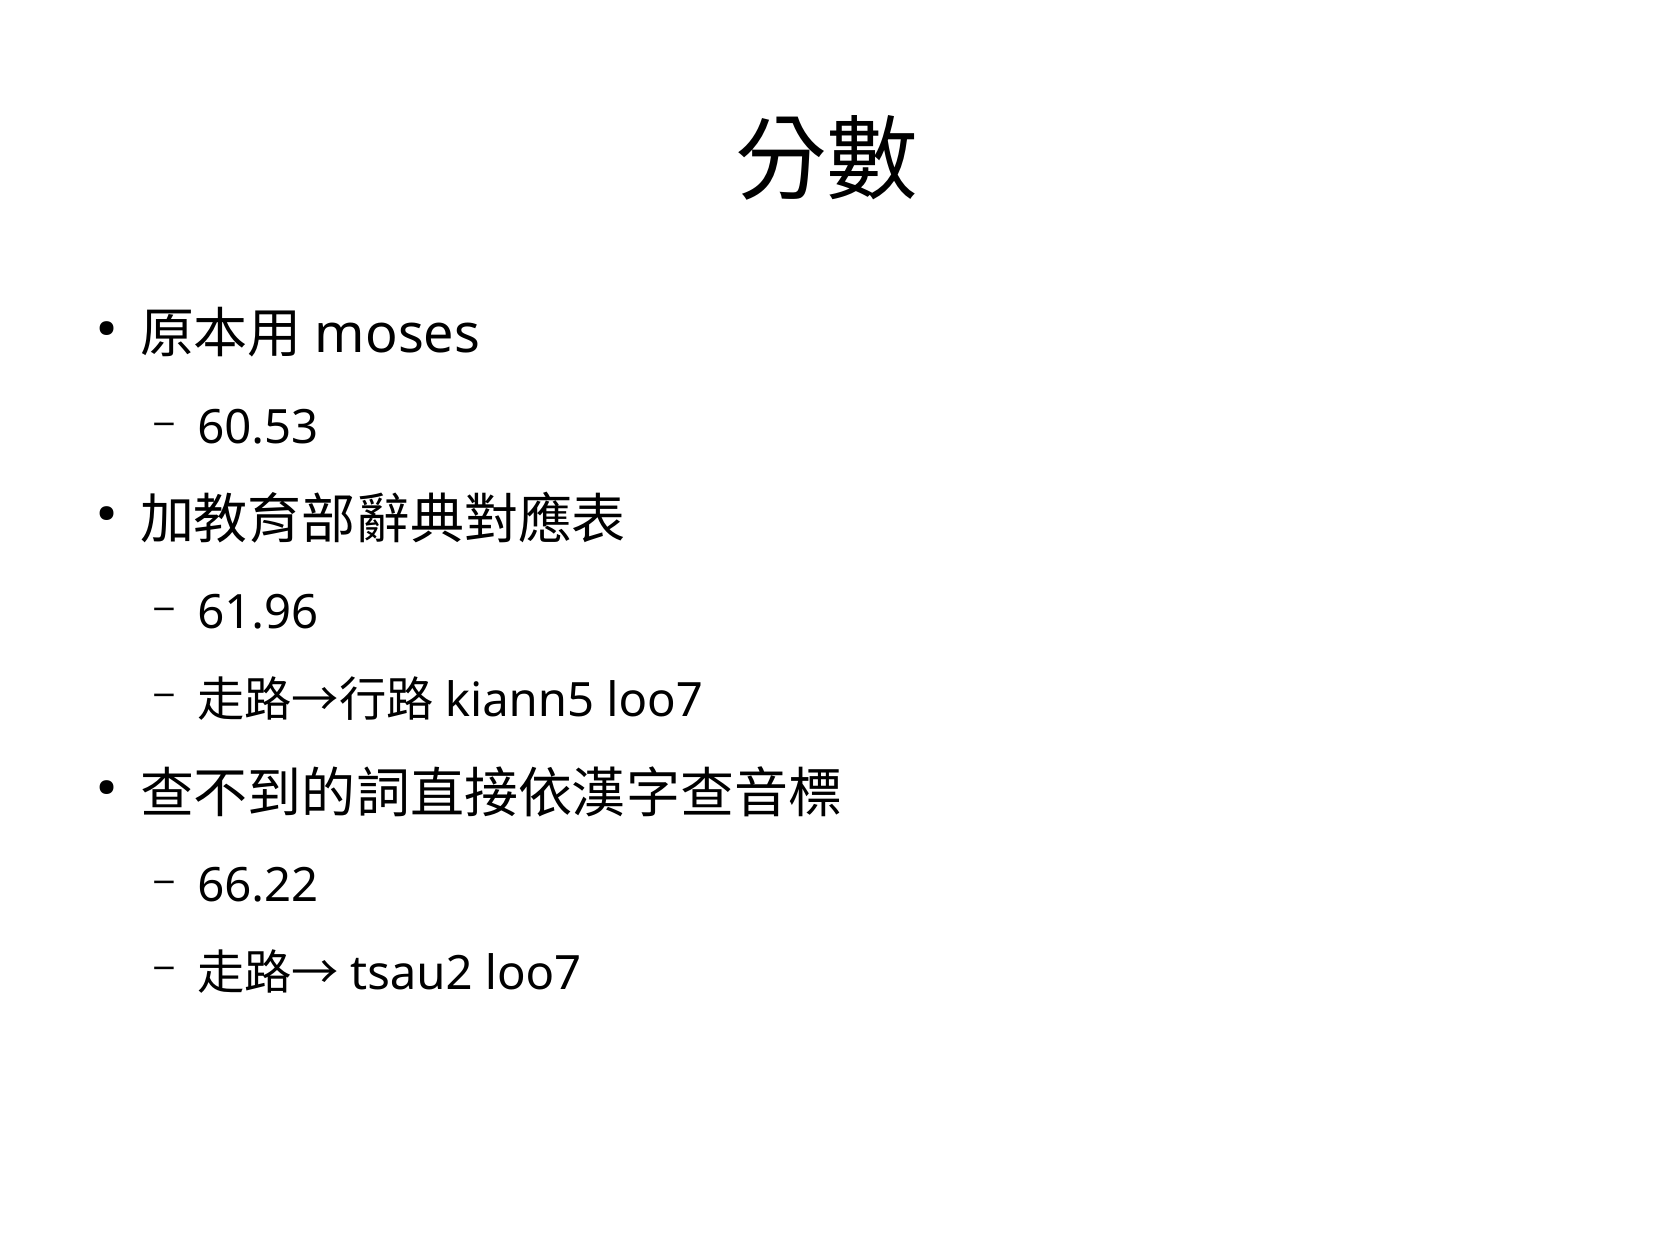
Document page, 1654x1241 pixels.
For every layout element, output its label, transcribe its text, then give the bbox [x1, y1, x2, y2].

list 原本用moses 60.53 加教育部辭典對應表 61.96 走路→行路kiann5 loo7 查不到的詞直接依漢字查音標 66.22 走路→tsau2 loo7 [82, 290, 1538, 1010]
title 分數 [82, 49, 1571, 257]
